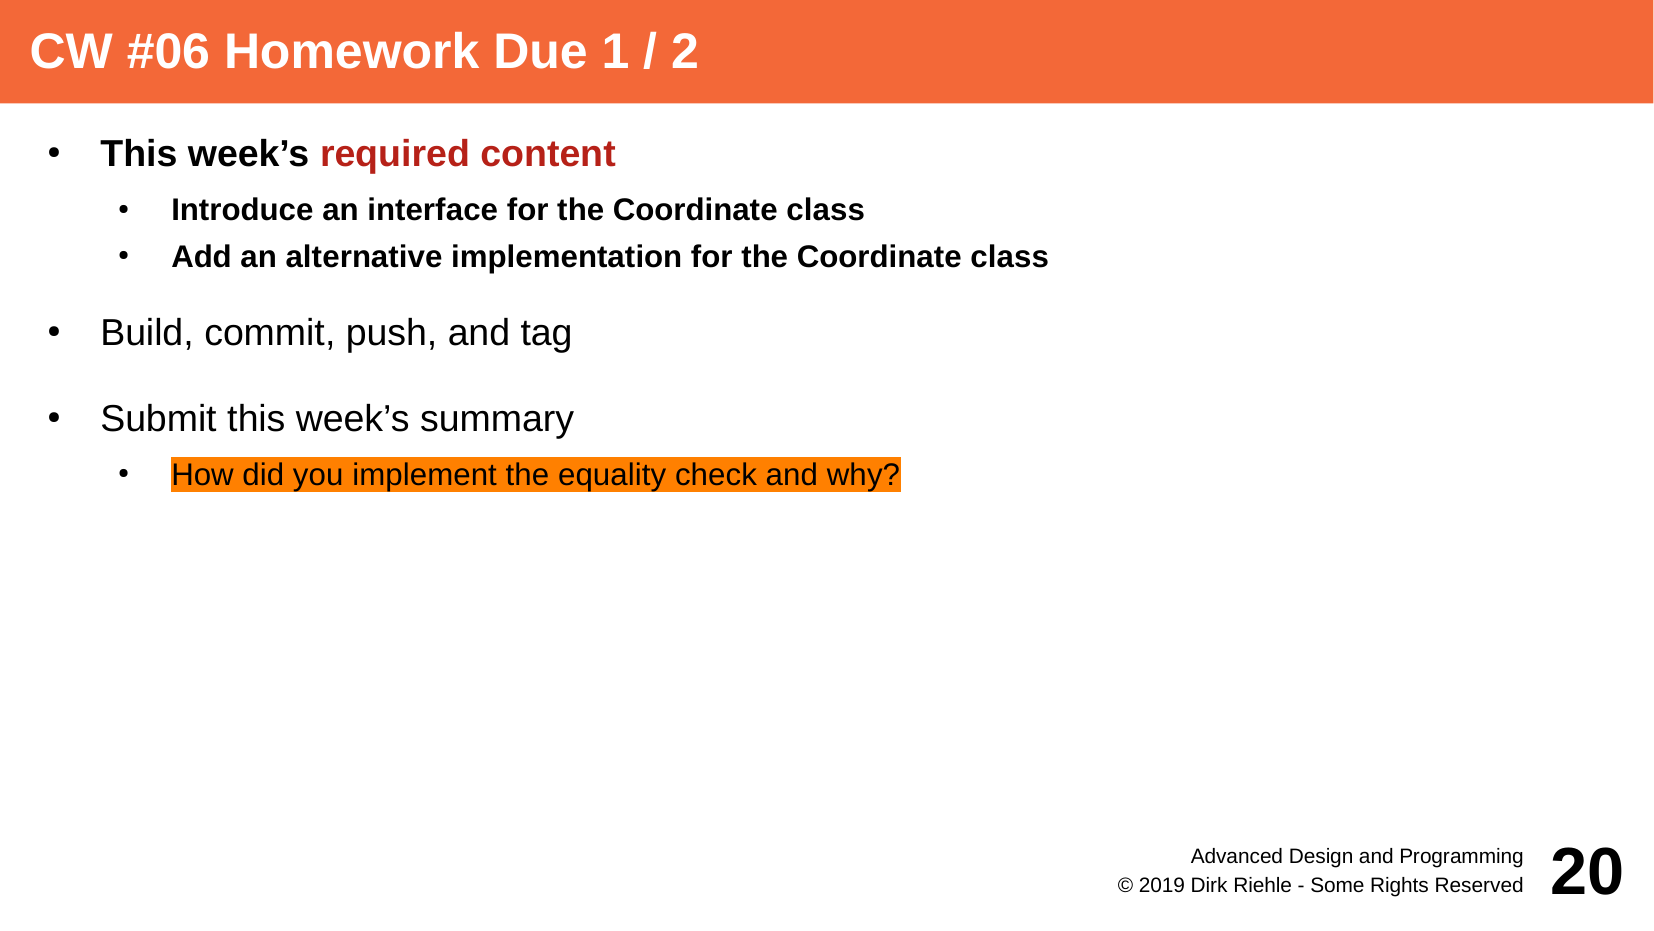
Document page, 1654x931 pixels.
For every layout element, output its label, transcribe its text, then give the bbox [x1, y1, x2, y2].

title CW #06 Homework Due 1 / 2 [0, 0, 1654, 104]
list This week’s required content Introduce an interface for the Coordinate class Add an alternative implementation for the Coordinate class Build, commit, push, and tag Submit this week’s summary How did you implement the equality check and why? [29, 132, 1625, 813]
